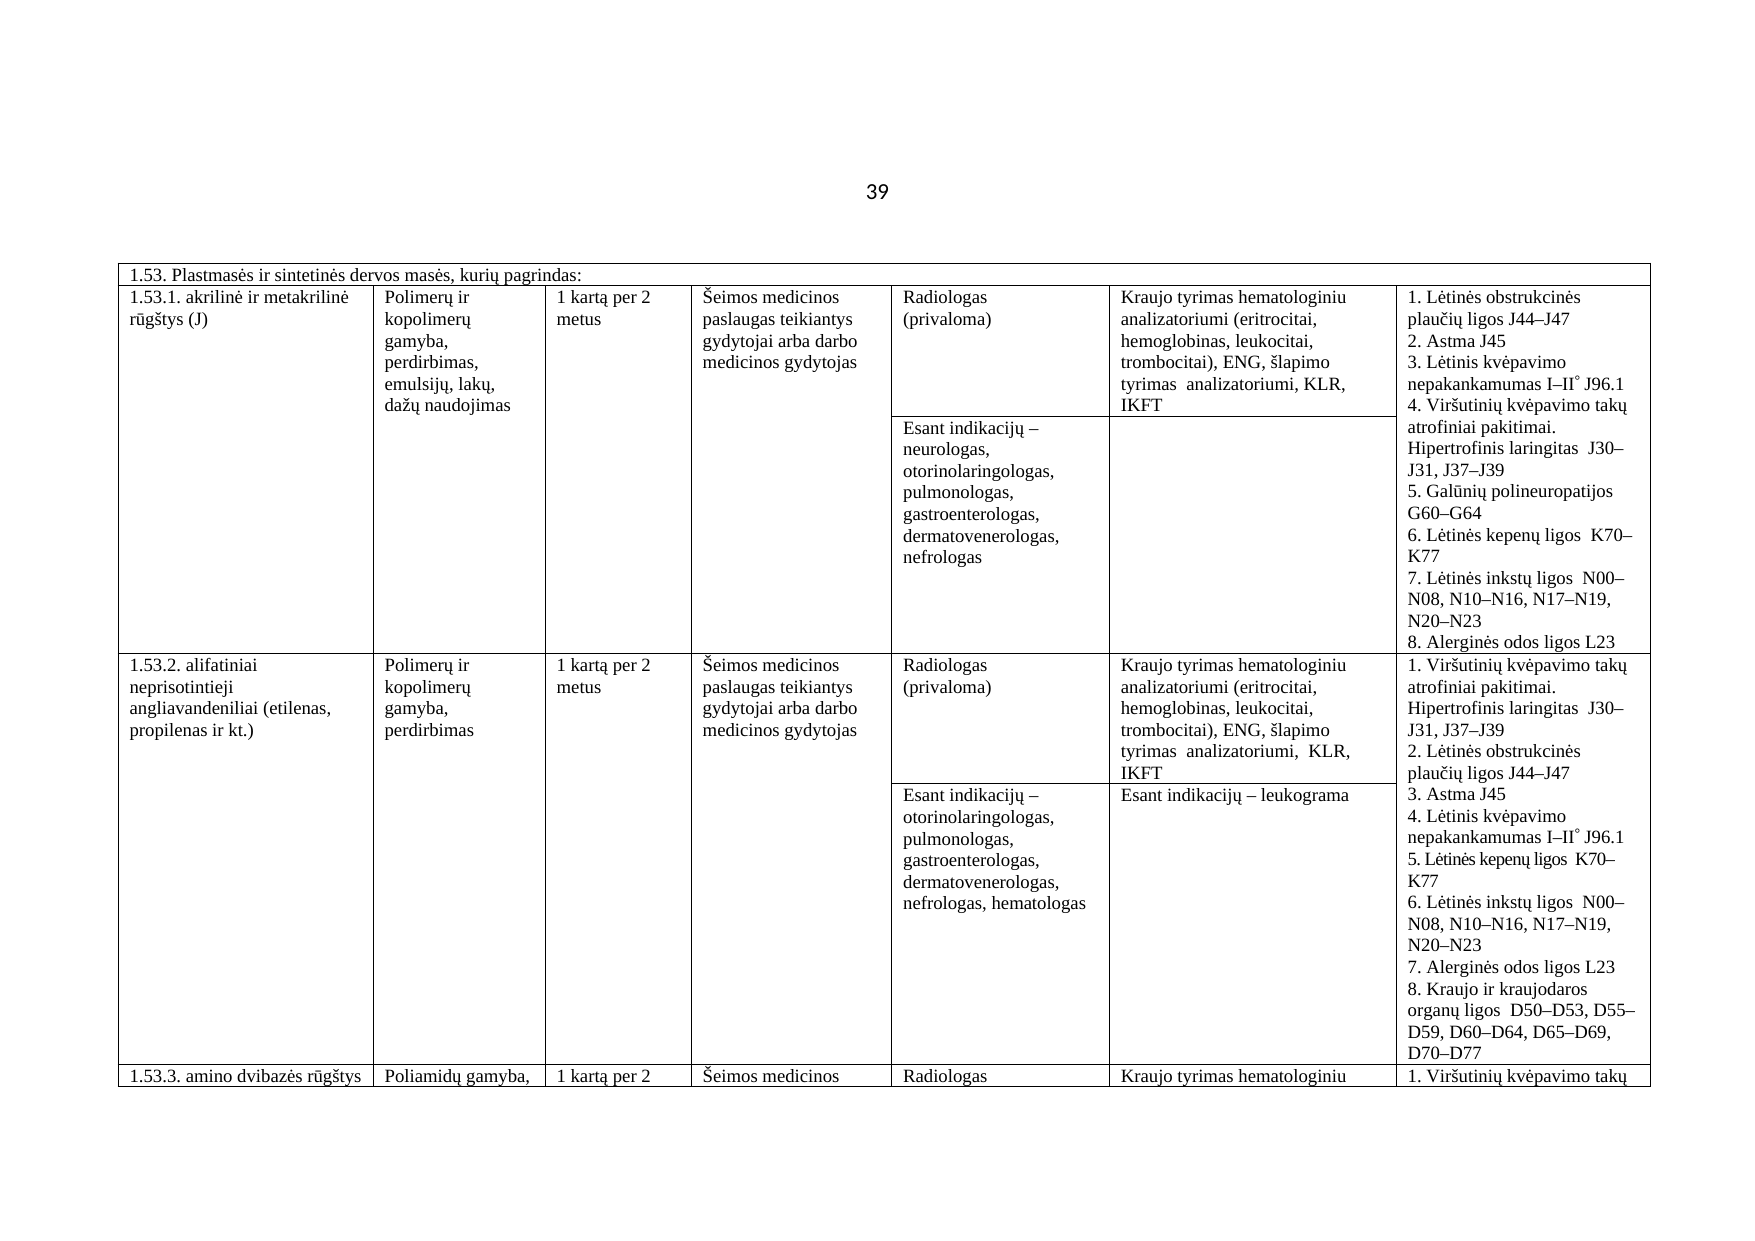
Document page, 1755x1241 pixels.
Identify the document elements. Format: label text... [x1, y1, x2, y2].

table_cell Šeimos medicinos paslaugas teikiantys gydytojai arba darbo medicinos gydytojas [692, 654, 891, 1064]
table_cell 1 kartą per 2 metus [546, 286, 691, 653]
table_cell 1.53.1. akrilinė ir metakrilinė rūgštys (J) [119, 286, 373, 653]
table_cell Radiologas (privaloma) [892, 286, 1109, 416]
table_cell 1.53.2. alifatiniai neprisotintieji angliavandeniliai (etilenas, propilenas ir kt.) [119, 654, 373, 1064]
table_cell Kraujo tyrimas hematologiniu analizatoriumi (eritrocitai, hemoglobinas, leukocitai, trombocitai), ENG, šlapimo tyrimas analizatoriumi, KLR, IKFT [1110, 654, 1396, 783]
table_cell 1 kartą per 2 [546, 1065, 691, 1086]
table_cell Šeimos medicinos paslaugas teikiantys gydytojai arba darbo medicinos gydytojas [692, 286, 891, 653]
table_cell 1.53.3. amino dvibazės rūgštys [119, 1065, 373, 1086]
table_cell 1 kartą per 2 metus [546, 654, 691, 1064]
table_cell Kraujo tyrimas hematologiniu analizatoriumi (eritrocitai, hemoglobinas, leukocitai, trombocitai), ENG, šlapimo tyrimas analizatoriumi, KLR, IKFT [1110, 286, 1396, 416]
table_cell Esant indikacijų – leukograma [1110, 784, 1396, 1064]
table_cell Esant indikacijų – otorinolaringologas, pulmonologas, gastroenterologas, dermatovenerologas, nefrologas, hematologas [892, 784, 1109, 1064]
table_cell Poliamidų gamyba, [374, 1065, 545, 1086]
table_cell 1. Viršutinių kvėpavimo takų atrofiniai pakitimai. Hipertrofinis laringitas J30–J31, J37–J39 2. Lėtinės obstrukcinės plaučių ligos J44–J47 3. Astma J45 4. Lėtinis kvėpavimo nepakankamumas I–II J96.1 5. Lėtinės kepenų ligos K70–K77 6. Lėtinės inkstų ligos N00–N08, N10–N16, N17–N19, N20–N23 7. Alerginės odos ligos L23 8. Kraujo ir kraujodaros organų ligos D50–D53, D55–D59, D60–D64, D65–D69, D70–D77 [1397, 654, 1650, 1064]
table_cell Radiologas [892, 1065, 1109, 1086]
table_cell Polimerų ir kopolimerų gamyba, perdirbimas [374, 654, 545, 1064]
table_cell Esant indikacijų – neurologas, otorinolaringologas, pulmonologas, gastroenterologas, dermatovenerologas, nefrologas [892, 417, 1109, 653]
table_cell Šeimos medicinos [692, 1065, 891, 1086]
table_cell [1110, 417, 1396, 653]
table_cell Radiologas (privaloma) [892, 654, 1109, 783]
table_header 1.53. Plastmasės ir sintetinės dervos masės, kurių pagrindas: [119, 264, 1650, 285]
table_cell Kraujo tyrimas hematologiniu [1110, 1065, 1396, 1086]
table_cell Polimerų ir kopolimerų gamyba, perdirbimas, emulsijų, lakų, dažų naudojimas [374, 286, 545, 653]
table_cell 1. Viršutinių kvėpavimo takų [1397, 1065, 1650, 1086]
table_cell 1. Lėtinės obstrukcinės plaučių ligos J44–J47 2. Astma J45 3. Lėtinis kvėpavimo nepakankamumas I–II J96.1 4. Viršutinių kvėpavimo takų atrofiniai pakitimai. Hipertrofinis laringitas J30–J31, J37–J39 5. Galūnių polineuropatijos G60–G64 6. Lėtinės kepenų ligos K70–K77 7. Lėtinės inkstų ligos N00–N08, N10–N16, N17–N19, N20–N23 8. Alerginės odos ligos L23 [1397, 286, 1650, 653]
